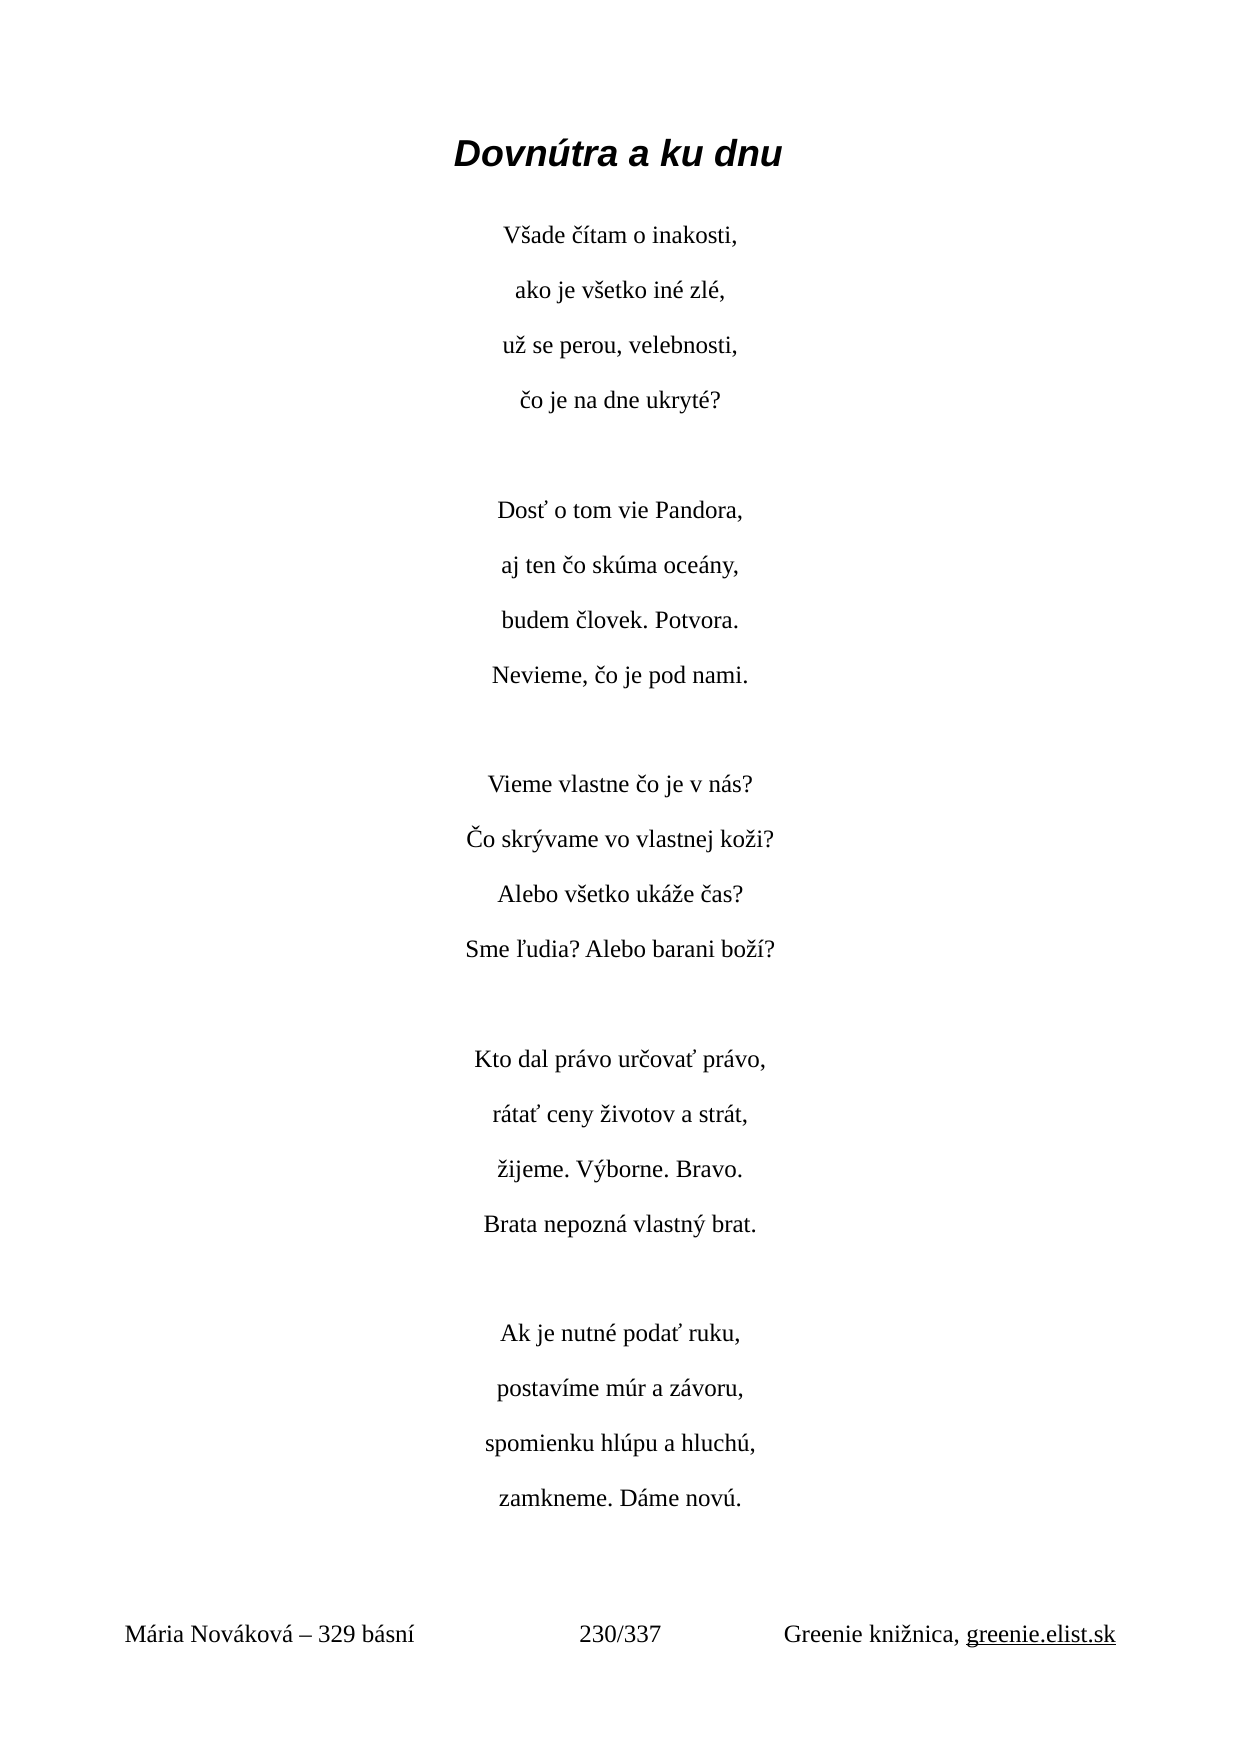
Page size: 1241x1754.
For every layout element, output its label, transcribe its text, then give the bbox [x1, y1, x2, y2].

text spomienku hlúpu a hluchú, [106, 1428, 1134, 1457]
subtitle Dovnútra a ku dnu [106, 131, 1134, 174]
text čo je na dne ukryté? [106, 385, 1134, 414]
text aj ten čo skúma oceány, [106, 550, 1134, 579]
text Kto dal právo určovať právo, [106, 1044, 1134, 1073]
text rátať ceny životov a strát, [106, 1099, 1134, 1128]
text Sme ľudia? Alebo barani boží? [106, 934, 1134, 963]
text Všade čítam o inakosti, [106, 221, 1134, 249]
text budem človek. Potvora. [106, 605, 1134, 633]
text Brata nepozná vlastný brat. [106, 1209, 1134, 1237]
text Čo skrývame vo vlastnej koži? [106, 824, 1134, 853]
text ako je všetko iné zlé, [106, 275, 1134, 304]
text zamkneme. Dáme novú. [106, 1483, 1134, 1512]
text Nevieme, čo je pod nami. [106, 660, 1134, 688]
text Vieme vlastne čo je v nás? [106, 769, 1134, 798]
text postavíme múr a závoru, [106, 1373, 1134, 1402]
text Ak je nutné podať ruku, [106, 1318, 1134, 1347]
text už se perou, velebnosti, [106, 330, 1134, 359]
text žijeme. Výborne. Bravo. [106, 1154, 1134, 1182]
text Alebo všetko ukáže čas? [106, 879, 1134, 908]
text Dosť o tom vie Pandora, [106, 495, 1134, 524]
